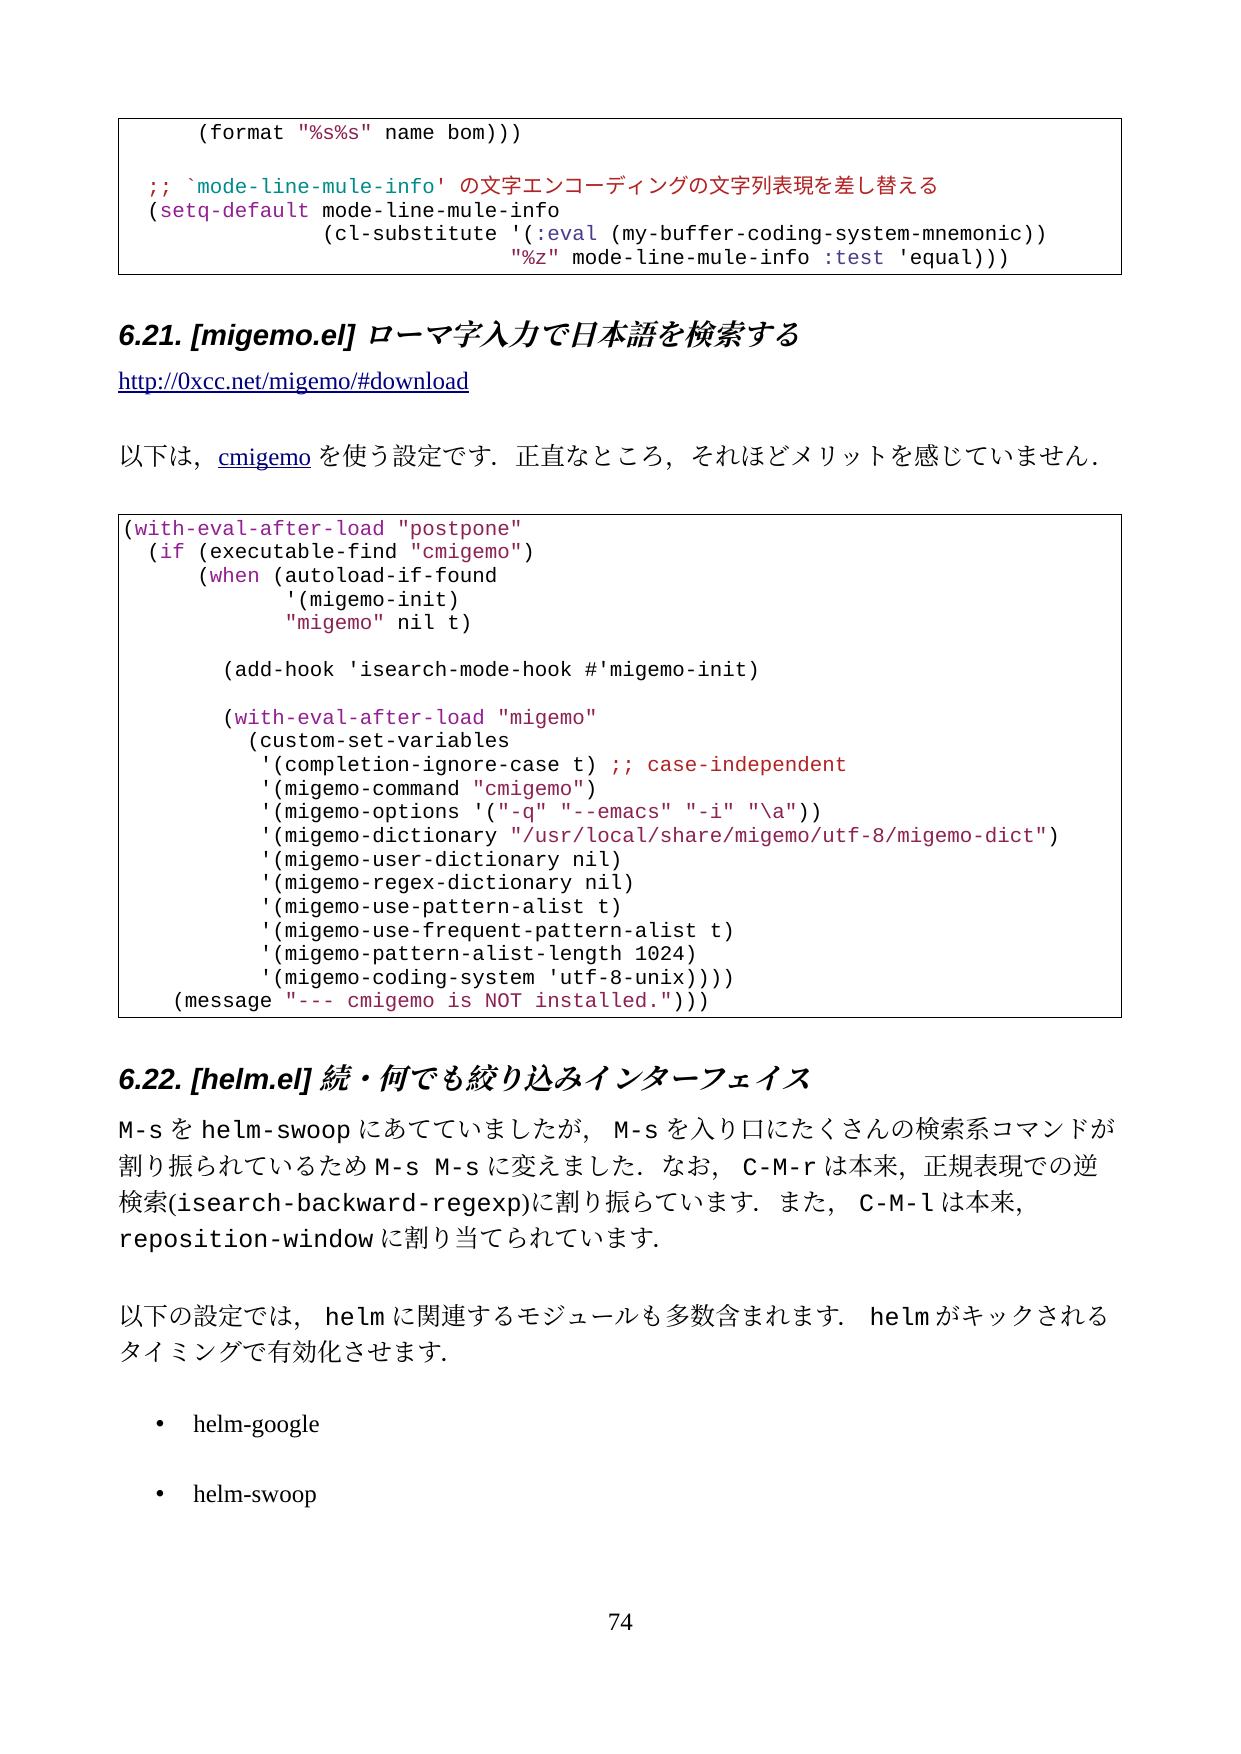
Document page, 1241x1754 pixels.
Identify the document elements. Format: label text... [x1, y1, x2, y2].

text (if (executable-find "cmigemo") [119, 537, 1121, 561]
text '(migemo-use-pattern-alist t) [119, 892, 1121, 916]
text (cl-substitute '(:eval (my-buffer-coding-system-mnemonic)) [119, 219, 1121, 243]
text '(migemo-use-frequent-pattern-alist t) [119, 916, 1121, 939]
text '(completion-ignore-case t) ;; case-independent [119, 750, 1121, 774]
text (add-hook 'isearch-mode-hook #'migemo-init) [119, 656, 1121, 679]
text '(migemo-init) [119, 584, 1121, 608]
text (setq-default mode-line-mule-info [119, 196, 1121, 219]
text '(migemo-user-dictionary nil) [119, 845, 1121, 868]
text '(migemo-dictionary "/usr/local/share/migemo/utf-8/migemo-dict") [119, 821, 1121, 845]
text '(migemo-command "cmigemo") [119, 774, 1121, 797]
text 以下は，cmigemo を使う設定です．正直なところ，それほどメリットを感じていません． [118, 436, 1122, 501]
text (format "%s%s" name bom))) [119, 119, 1121, 142]
text (custom-set-variables [119, 726, 1121, 750]
text "%z" mode-line-mule-info :test 'equal))) [119, 243, 1121, 274]
text '(migemo-regex-dictionary nil) [119, 868, 1121, 892]
list helm-google [156, 1409, 1122, 1467]
text M-s を helm-swoop にあてていましたが， M-s を入り口にたくさんの検索系コマンドが割り振られているため M-s M-s に変えました．なお， C-M-r は本来，正規表現での逆検索(isearch-backward-regexp)に割り振らています．また， C-M-l は本来， reposition-window に割り当てられています． [118, 1110, 1122, 1284]
subtitle [helm.el] 続・何でも絞り込みインターフェイス [118, 1056, 1122, 1097]
text ;; `mode-line-mule-info' の文字エンコーディングの文字列表現を差し替える [119, 165, 1121, 196]
text (when (autoload-if-found [119, 561, 1121, 584]
text (with-eval-after-load "migemo" [119, 703, 1121, 726]
list helm-swoop [156, 1479, 1122, 1537]
subtitle [migemo.el] ローマ字入力で日本語を検索する [118, 312, 1122, 354]
text (message "--- cmigemo is NOT installed."))) [119, 987, 1121, 1017]
text '(migemo-pattern-alist-length 1024) [119, 939, 1121, 963]
text 以下の設定では， helm に関連するモジュールも多数含まれます． helm がキックされるタイミングで有効化させます． [118, 1296, 1122, 1397]
text http://0xcc.net/migemo/#download [118, 366, 1122, 424]
text (with-eval-after-load "postpone" [119, 515, 1121, 537]
text "migemo" nil t) [119, 608, 1121, 632]
text '(migemo-coding-system 'utf-8-unix)))) [119, 963, 1121, 987]
text '(migemo-options '("-q" "--emacs" "-i" "\a")) [119, 797, 1121, 821]
